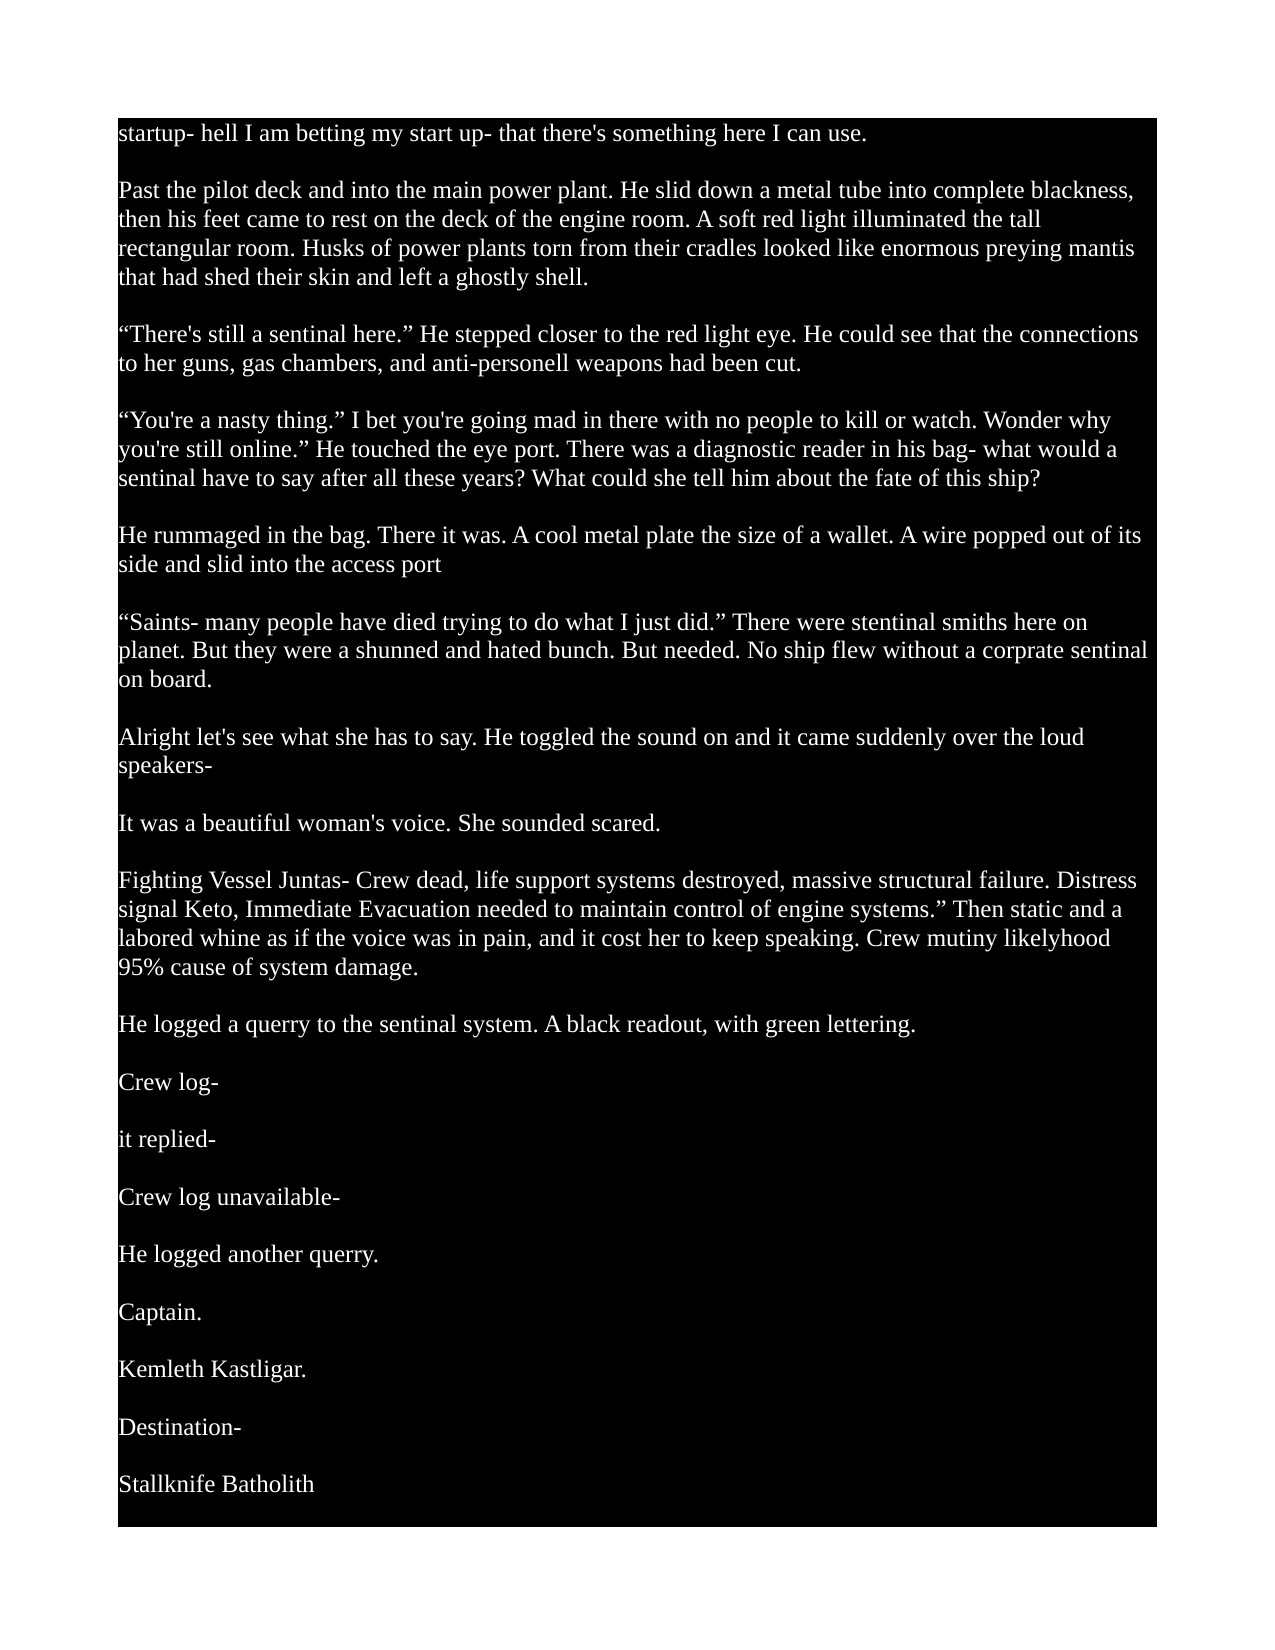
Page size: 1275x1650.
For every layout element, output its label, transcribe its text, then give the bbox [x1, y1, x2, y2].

text He logged a querry to the sentinal system. A black readout, with green lettering. [118, 1009, 1157, 1038]
text Past the pilot deck and into the main power plant. He slid down a metal tube into complete blackness, then his feet came to rest on the deck of the engine room. A soft red light illuminated the tall rectangular room. Husks of power plants torn from their cradles looked like enormous preying mantis that had shed their skin and left a ghostly shell. [118, 176, 1157, 291]
text startup- hell I am betting my start up- that there's something here I can use. [118, 118, 1157, 147]
text He logged another querry. Captain. Kemleth Kastligar. [118, 1239, 1157, 1383]
text “There's still a sentinal here.” He stepped closer to the red light eye. He could see that the connections to her guns, gas chambers, and anti-personell weapons had been cut. [118, 319, 1157, 377]
text Destination- Stallknife Batholith [118, 1412, 1157, 1498]
text it replied- Crew log unavailable- [118, 1124, 1157, 1211]
text It was a beautiful woman's voice. She sounded scared. Fighting Vessel Juntas- Crew dead, life support systems destroyed, massive structural failure. Distress signal Keto, Immediate Evacuation needed to maintain control of engine systems.” Then static and a labored whine as if the voice was in pain, and it cost her to keep speaking. Crew mutiny likelyhood 95% cause of system damage. [118, 808, 1157, 981]
text “You're a nasty thing.” I bet you're going mad in there with no people to kill or watch. Wonder why you're still online.” He touched the eye port. There was a diagnostic reader in his bag- what would a sentinal have to say after all these years? What could she tell him about the fate of this ship? He rummaged in the bag. There it was. A cool metal plate the size of a wallet. A wire popped out of its side and slid into the access port [118, 406, 1157, 578]
text Alright let's see what she has to say. He toggled the sound on and it came suddenly over the loud speakers- [118, 722, 1157, 779]
text Crew log- [118, 1067, 1157, 1096]
text “Saints- many people have died trying to do what I just did.” There were stentinal smiths here on planet. But they were a shunned and hated bunch. But needed. No ship flew without a corprate sentinal on board. [118, 607, 1157, 693]
